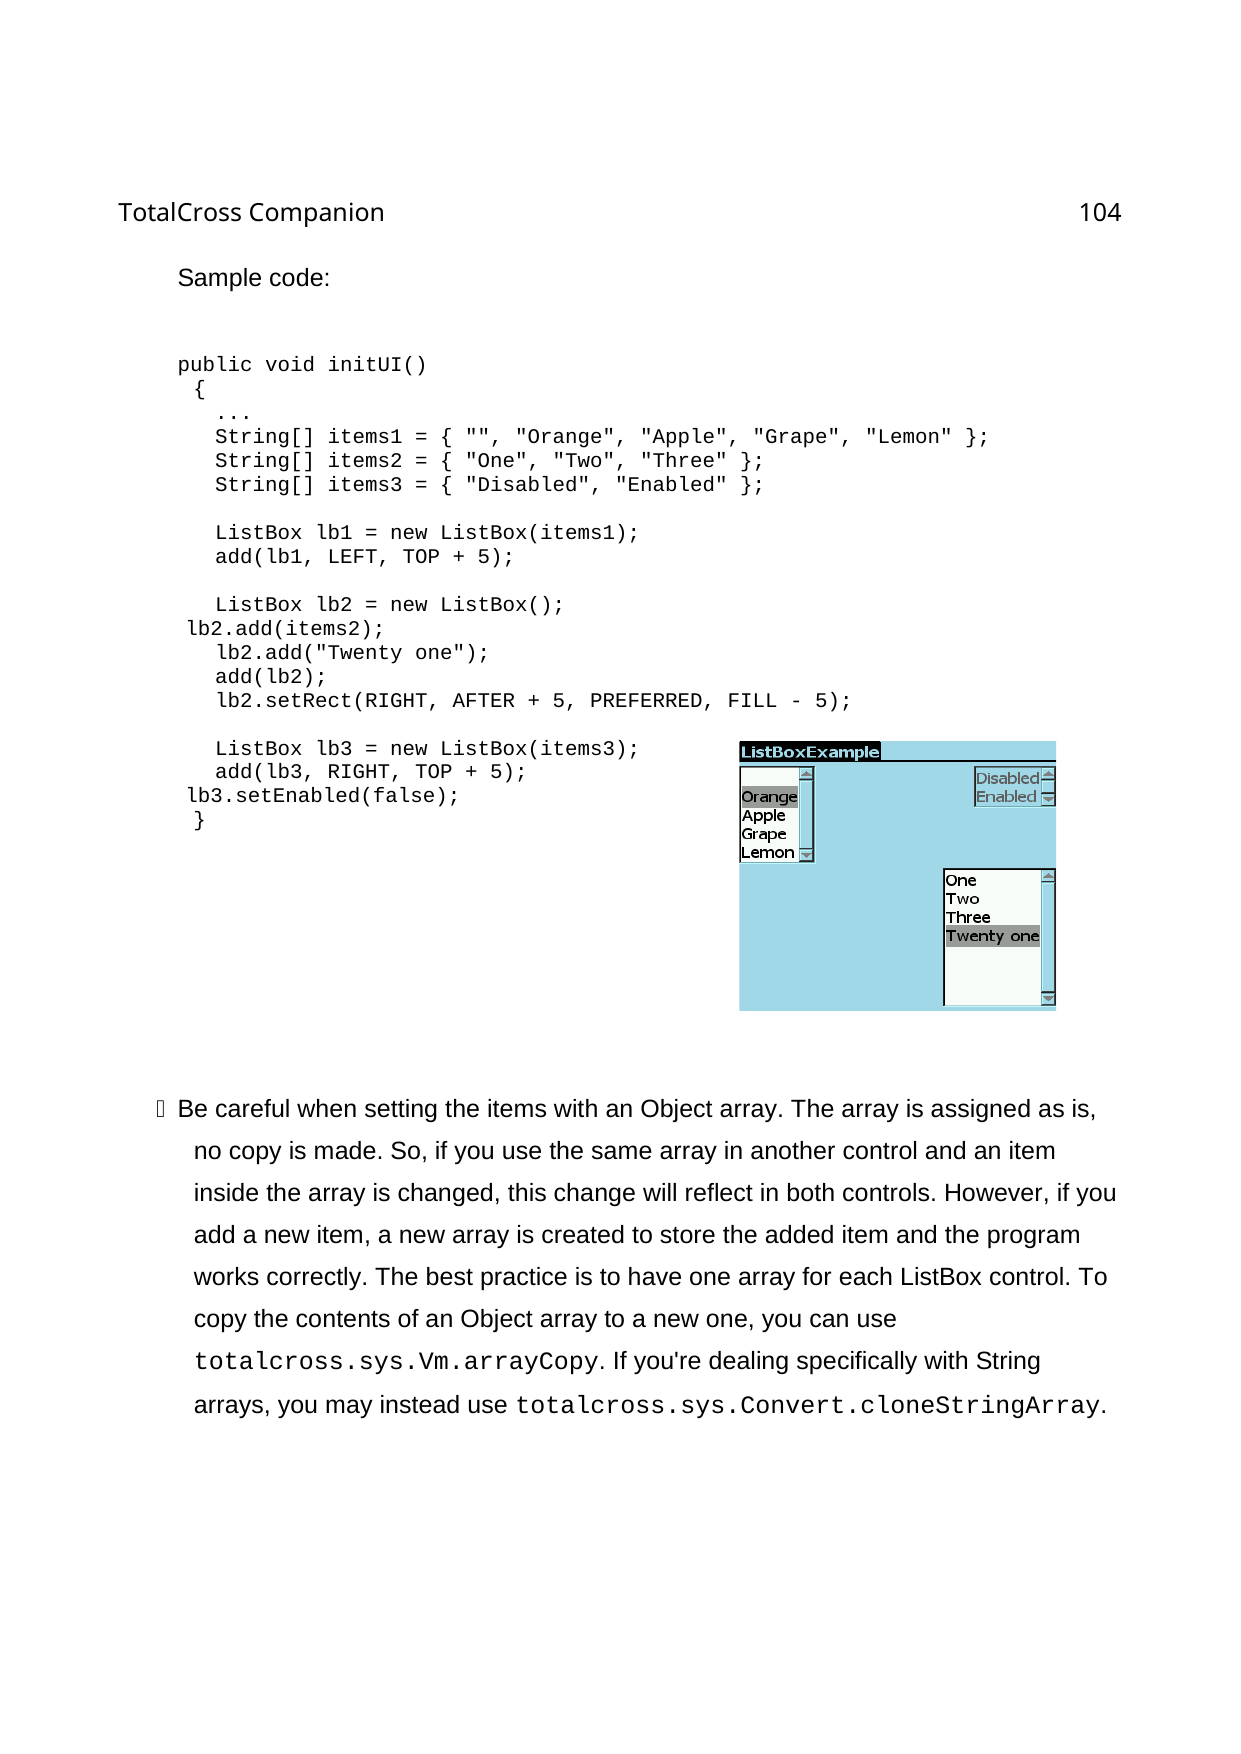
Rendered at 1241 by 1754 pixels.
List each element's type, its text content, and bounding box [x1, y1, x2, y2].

text public void initUI() [118, 354, 1122, 378]
text String[] items3 = { "Disabled", "Enabled" }; [118, 474, 1122, 498]
text ... [118, 402, 1122, 426]
text lb2.add("Twenty one"); [118, 642, 1122, 666]
text ListBox lb3 = new ListBox(items3); [118, 737, 1122, 761]
text add(lb1, LEFT, TOP + 5); [118, 546, 1122, 570]
text String[] items2 = { "One", "Two", "Three" }; [118, 450, 1122, 474]
text [1058, 761, 1122, 785]
picture [739, 741, 1057, 1011]
text add(lb2); [118, 666, 1122, 689]
text ListBox lb1 = new ListBox(items1); [118, 522, 1122, 546]
text [1058, 809, 1122, 833]
text { [118, 378, 1122, 402]
text add(lb3, RIGHT, TOP + 5); [118, 761, 738, 785]
text } [118, 809, 738, 833]
text String[] items1 = { "", "Orange", "Apple", "Grape", "Lemon" }; [118, 426, 1122, 450]
text lb2.setRect(RIGHT, AFTER + 5, PREFERRED, FILL - 5); [118, 689, 1122, 713]
text lb3.setEnabled(false); [118, 785, 738, 809]
text Sample code: [118, 264, 1122, 334]
list Be careful when setting the items with an Object array. The array is assigned as is, no copy is made. So, if you use the same array in another control and an item inside the array is changed, this change will reflect in both controls. However, if you add a new item, a new array is created to store the added item and the program works correctly. The best practice is to have one array for each ListBox control. To copy the contents of an Object array to a new one, you can use totalcross.sys.Vm.arrayCopy. If you're dealing specifically with String arrays, you may instead use totalcross.sys.Convert.cloneStringArray. [156, 1094, 1122, 1421]
text lb2.add(items2); [118, 618, 1122, 642]
text [1058, 785, 1122, 809]
text ListBox lb2 = new ListBox(); [118, 594, 1122, 618]
